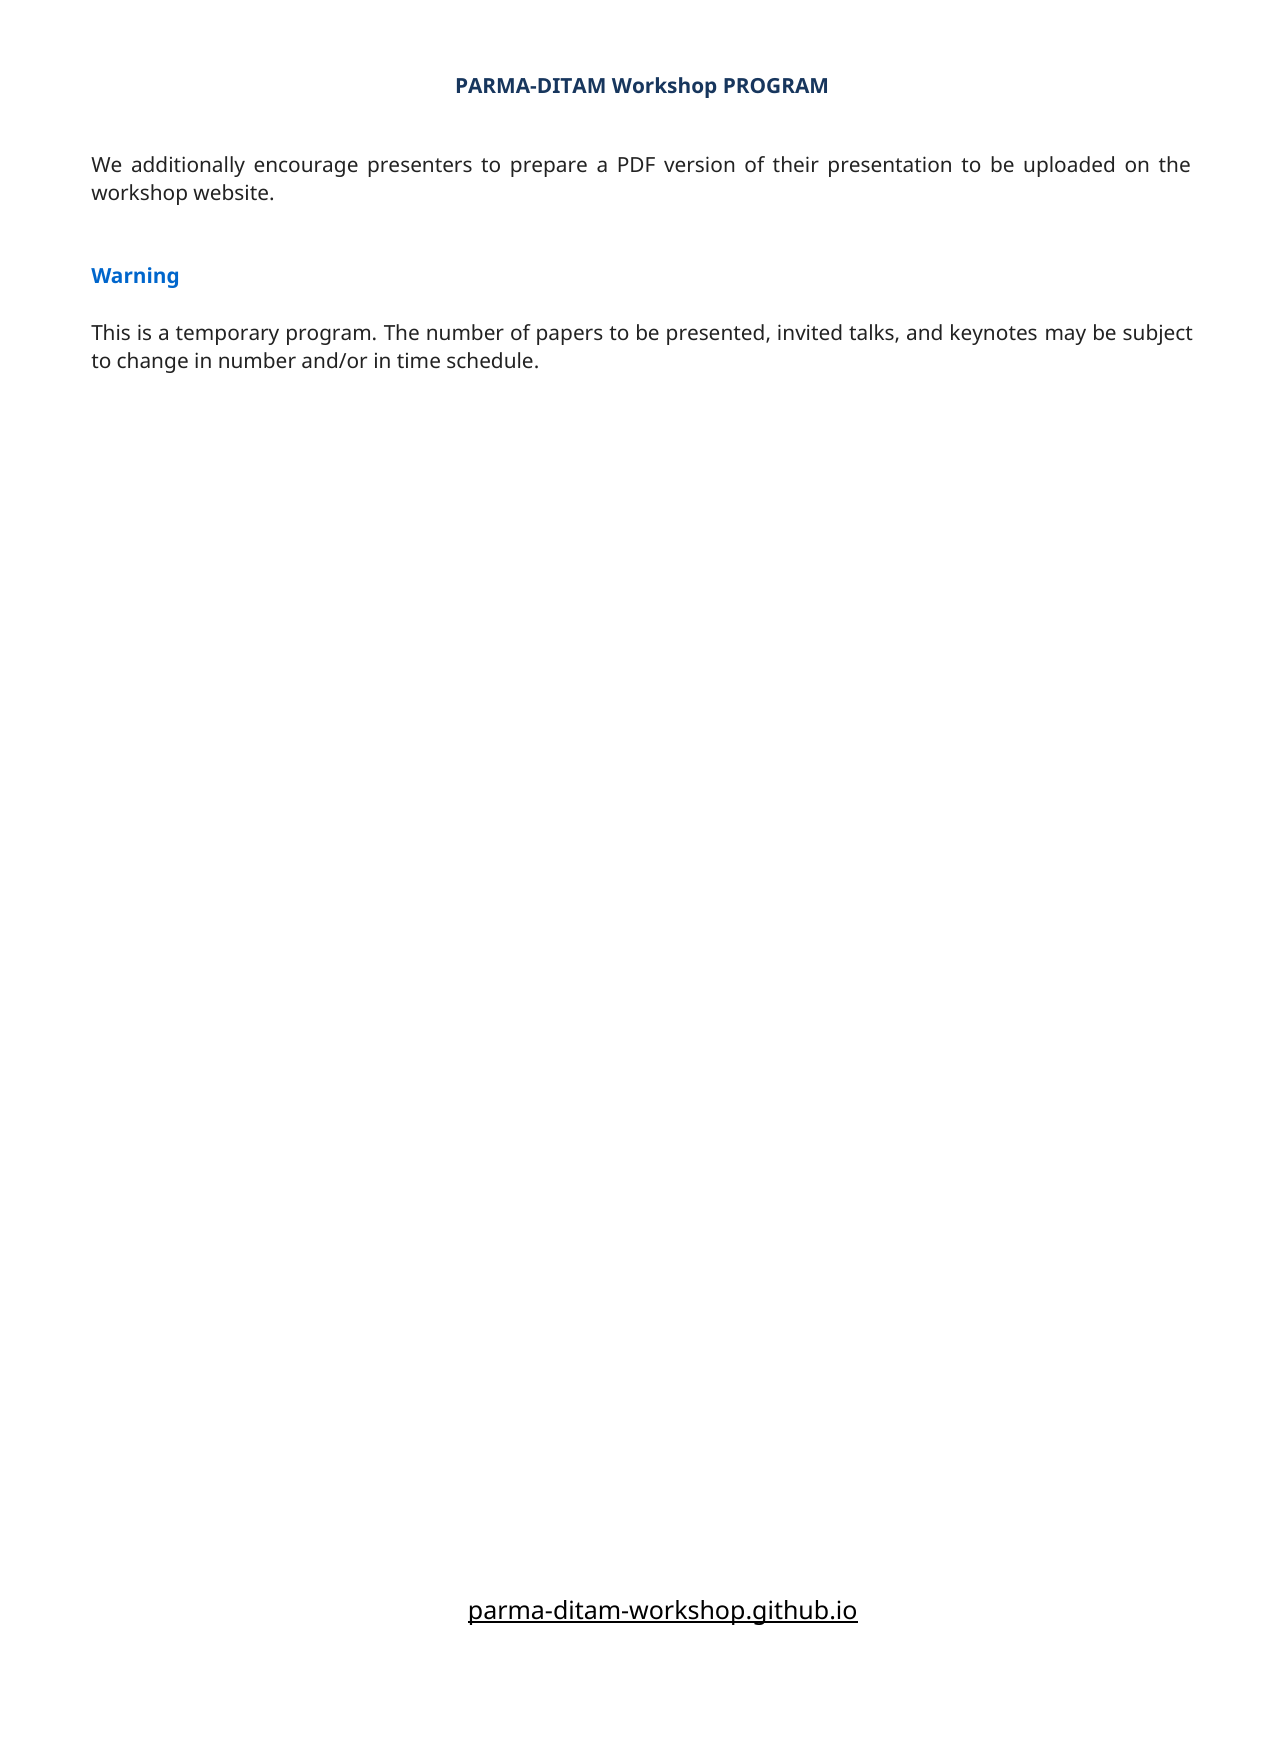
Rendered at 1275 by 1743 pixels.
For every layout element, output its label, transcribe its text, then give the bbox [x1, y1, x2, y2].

text We additionally encourage presenters to prepare a PDF version of their presentation to be uploaded on the workshop website. [91, 150, 1193, 207]
text Warning [91, 261, 1193, 289]
text This is a temporary program. The number of papers to be presented, invited talks, and keynotes may be subject to change in number and/or in time schedule. [91, 318, 1193, 374]
